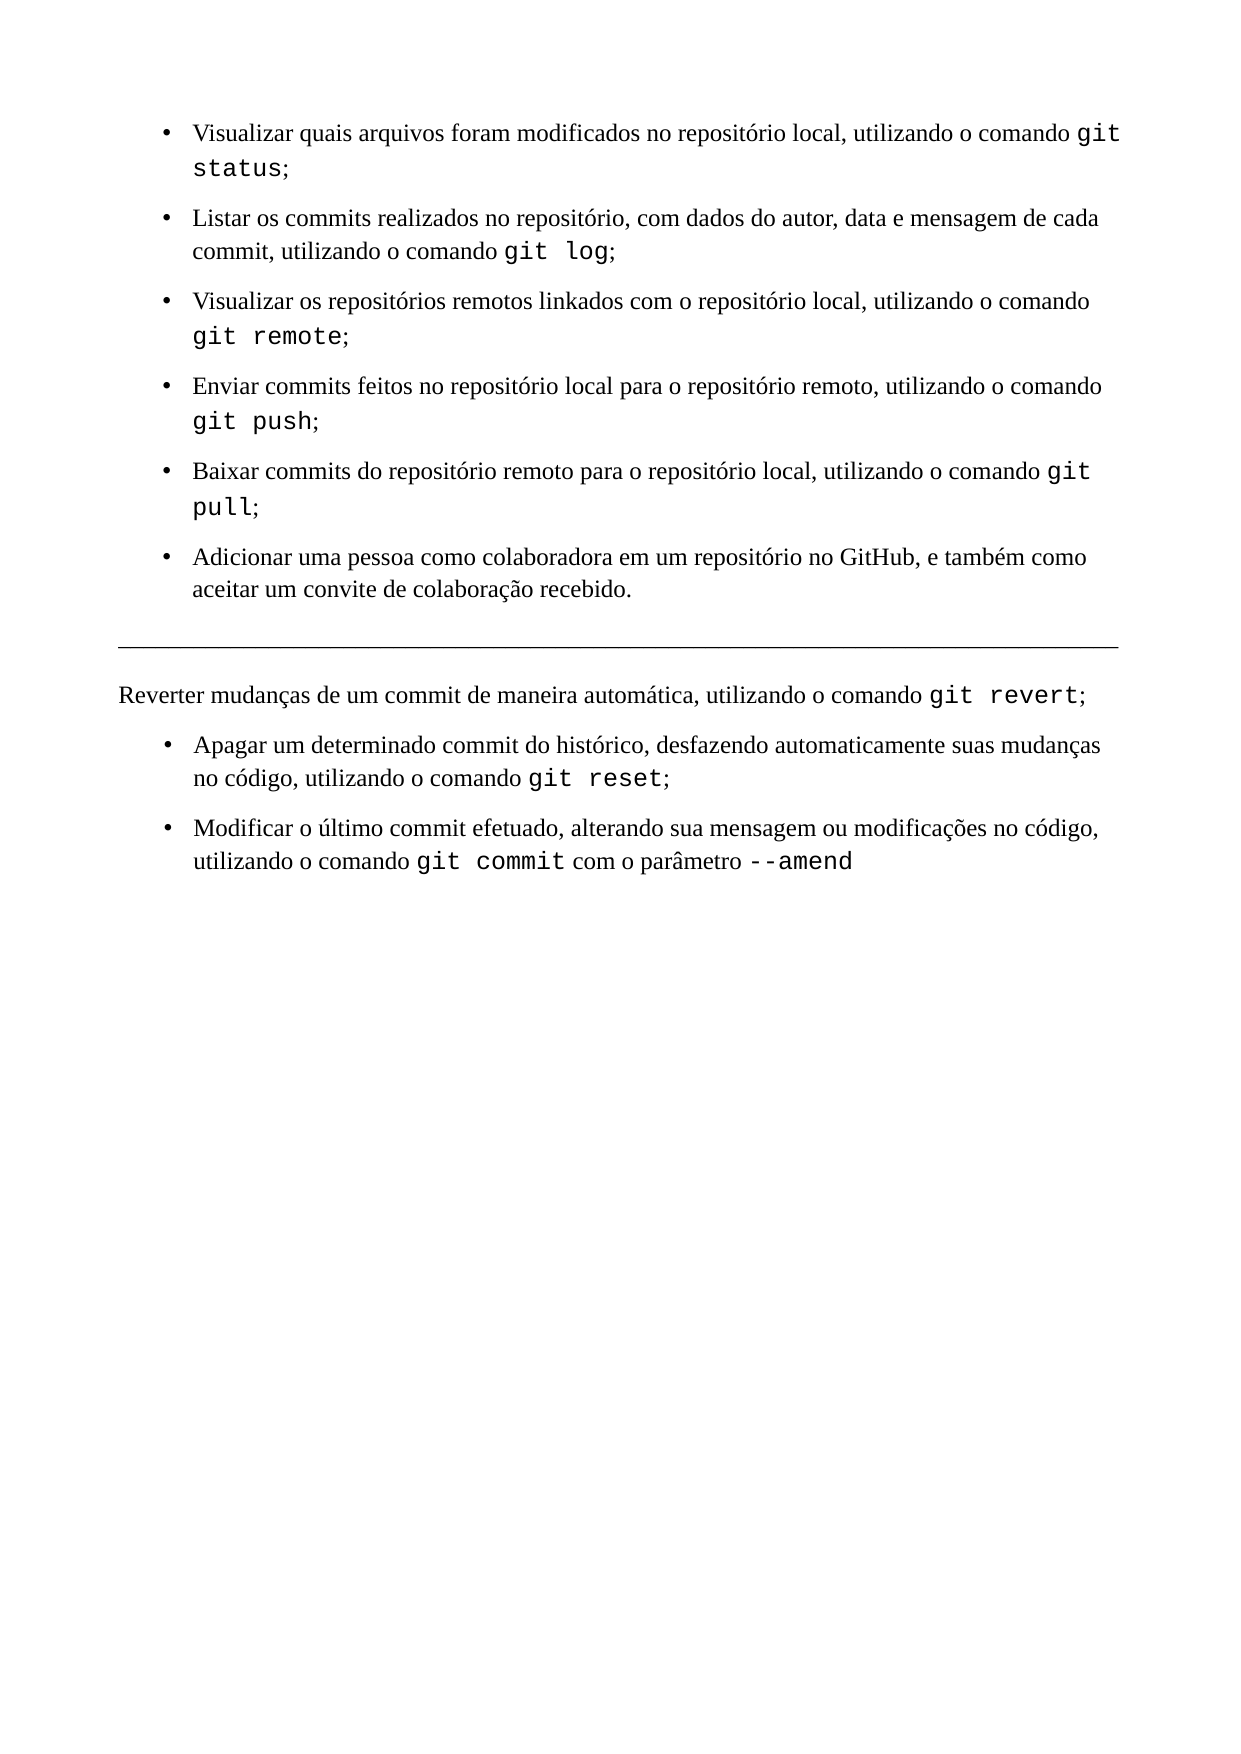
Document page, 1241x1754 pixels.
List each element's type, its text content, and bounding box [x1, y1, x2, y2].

list Baixar commits do repositório remoto para o repositório local, utilizando o comando git pull; [162, 456, 1122, 522]
list Listar os commits realizados no repositório, com dados do autor, data e mensagem de cada commit, utilizando o comando git log; [162, 203, 1122, 267]
list Visualizar quais arquivos foram modificados no repositório local, utilizando o comando git status; [162, 118, 1122, 184]
list Enviar commits feitos no repositório local para o repositório remoto, utilizando o comando git push; [162, 371, 1122, 437]
list Modificar o último commit efetuado, alterando sua mensagem ou modificações no código, utilizando o comando git commit com o parâmetro --amend [164, 813, 1122, 877]
text Reverter mudanças de um commit de maneira automática, utilizando o comando git revert; [118, 680, 1122, 711]
text ________________________________________________________________________________ [118, 622, 1122, 651]
list Apagar um determinado commit do histórico, desfazendo automaticamente suas mudanças no código, utilizando o comando git reset; [164, 730, 1122, 793]
list Adicionar uma pessoa como colaboradora em um repositório no GitHub, e também como aceitar um convite de colaboração recebido. [162, 542, 1122, 603]
list Visualizar os repositórios remotos linkados com o repositório local, utilizando o comando git remote; [162, 286, 1122, 352]
